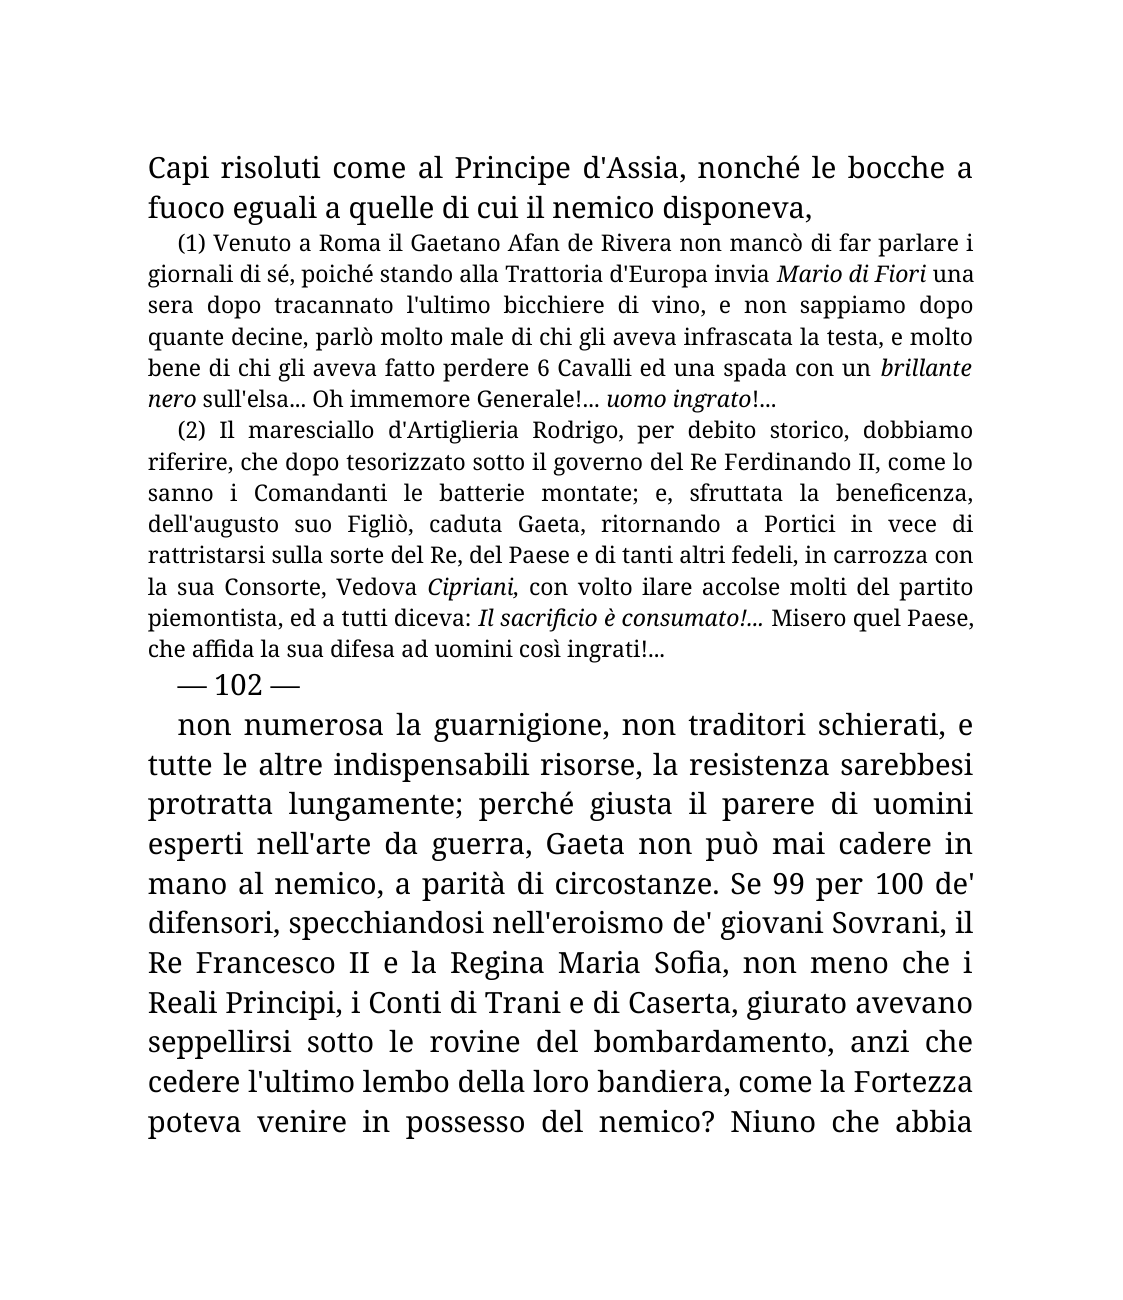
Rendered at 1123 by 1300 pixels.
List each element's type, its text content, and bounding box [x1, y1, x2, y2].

text — 102 — [148, 664, 974, 704]
text (2) Il maresciallo d'Artiglieria Rodrigo, per debito storico, dobbiamo riferire, che dopo tesorizzato sotto il governo del Re Ferdinando II, come lo sanno i Comandanti le batterie montate; e, sfruttata la beneficenza, dell'augusto suo Figliò, caduta Gaeta, ritornando a Portici in vece di rattristarsi sulla sorte del Re, del Paese e di tanti altri fedeli, in carrozza con la sua Consorte, Vedova Cipriani, con volto ilare accolse molti del partito piemontista, ed a tutti diceva: Il sacrificio è consumato!... Misero quel Paese, che affida la sua difesa ad uomini così ingrati!... [148, 414, 974, 664]
text non numerosa la guarnigione, non traditori schierati, e tutte le altre indispensabili risorse, la resistenza sarebbesi protratta lungamente; perché giusta il parere di uomini esperti nell'arte da guerra, Gaeta non può mai cadere in mano al nemico, a parità di circostanze. Se 99 per 100 de' difensori, specchiandosi nell'eroismo de' giovani Sovrani, il Re Francesco II e la Regina Maria Sofia, non meno che i Reali Principi, i Conti di Trani e di Caserta, giurato avevano seppellirsi sotto le rovine del bombardamento, anzi che cedere l'ultimo lembo della loro bandiera, come la Fortezza poteva venire in possesso del nemico? Niuno che abbia [148, 704, 974, 1141]
text (1) Venuto a Roma il Gaetano Afan de Rivera non mancò di far parlare i giornali di sé, poiché stando alla Trattoria d'Europa invia Mario di Fiori una sera dopo tracannato l'ultimo bicchiere di vino, e non sappiamo dopo quante decine, parlò molto male di chi gli aveva infrascata la testa, e molto bene di chi gli aveva fatto perdere 6 Cavalli ed una spada con un brillante nero sull'elsa... Oh immemore Generale!... uomo ingrato!... [148, 227, 974, 414]
text Capi risoluti come al Principe d'Assia, nonché le bocche a fuoco eguali a quelle di cui il nemico disponeva, [148, 148, 974, 227]
